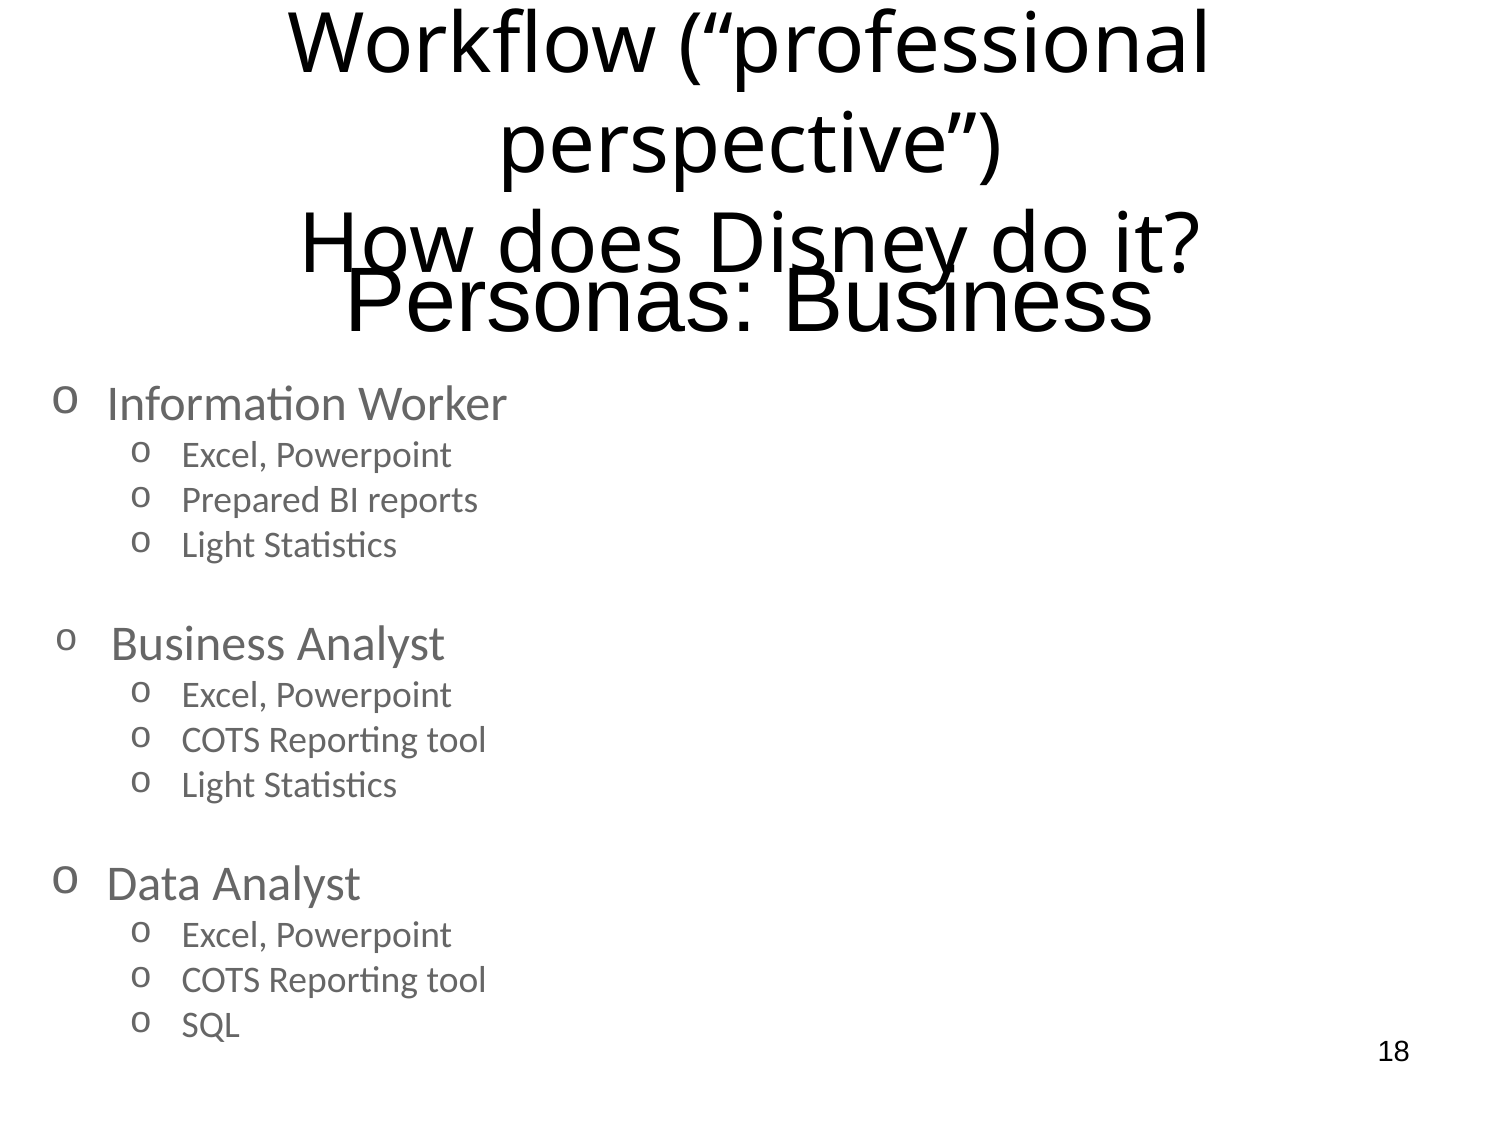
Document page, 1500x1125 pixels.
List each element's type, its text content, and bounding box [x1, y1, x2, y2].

text_box Personas: Business [74, 225, 1425, 366]
title Workflow (“professional perspective”) How does Disney do it? [75, 45, 1425, 225]
text_box Information Worker Excel, Powerpoint Prepared BI reports Light Statistics Business Analyst Excel, Powerpoint COTS Reporting tool Light Statistics Data Analyst Excel, Powerpoint COTS Reporting tool SQL [16, 295, 748, 957]
slide_number [1074, 1024, 1425, 1103]
